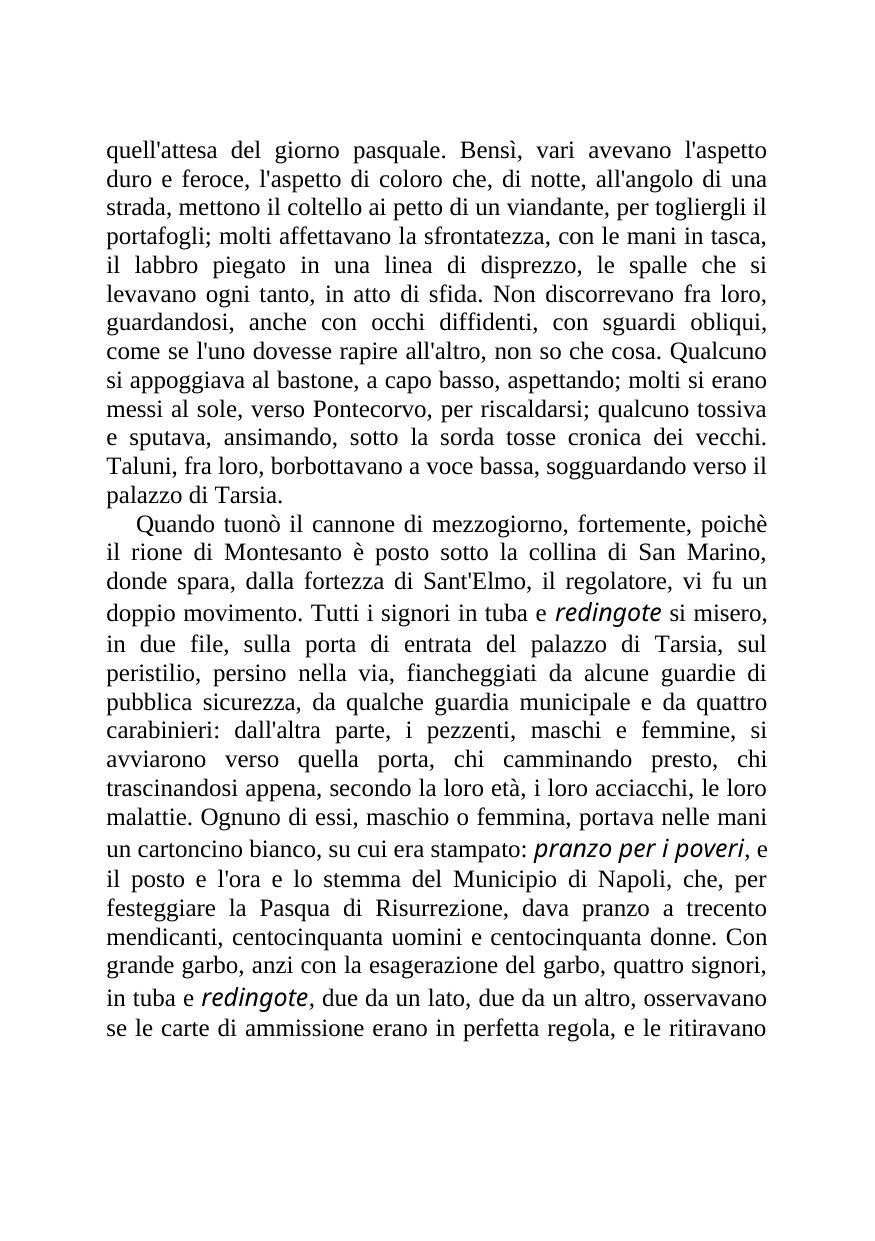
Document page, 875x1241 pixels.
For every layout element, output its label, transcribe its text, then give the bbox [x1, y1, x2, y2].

text Quando tuonò il cannone di mezzogiorno, fortemente, poichè il rione di Montesanto è posto sotto la collina di San Marino, donde spara, dalla fortezza di Sant'Elmo, il regolatore, vi fu un doppio movimento. Tutti i signori in tuba e redingote si misero, in due file, sulla porta di entrata del palazzo di Tarsia, sul peristilio, persino nella via, fiancheggiati da alcune guardie di pubblica sicurezza, da qualche guardia municipale e da quattro carabinieri: dall'altra parte, i pezzenti, maschi e femmine, si avviarono verso quella porta, chi camminando presto, chi trascinandosi appena, secondo la loro età, i loro acciacchi, le loro malattie. Ognuno di essi, maschio o femmina, portava nelle mani un cartoncino bianco, su cui era stampato: pranzo per i poveri, e il posto e l'ora e lo stemma del Municipio di Napoli, che, per festeggiare la Pasqua di Risurrezione, dava pranzo a trecento mendicanti, centocinquanta uomini e centocinquanta donne. Con grande garbo, anzi con la esagerazione del garbo, quattro signori, in tuba e redingote, due da un lato, due da un altro, osservavano se le carte di ammissione erano in perfetta regola, e le ritiravano [106, 509, 768, 1042]
text quell'attesa del giorno pasquale. Bensì, vari avevano l'aspetto duro e feroce, l'aspetto di coloro che, di notte, all'angolo di una strada, mettono il coltello ai petto di un viandante, per togliergli il portafogli; molti affettavano la sfrontatezza, con le mani in tasca, il labbro piegato in una linea di disprezzo, le spalle che si levavano ogni tanto, in atto di sfida. Non discorrevano fra loro, guardandosi, anche con occhi diffidenti, con sguardi obliqui, come se l'uno dovesse rapire all'altro, non so che cosa. Qualcuno si appoggiava al bastone, a capo basso, aspettando; molti si erano messi al sole, verso Pontecorvo, per riscaldarsi; qualcuno tossiva e sputava, ansimando, sotto la sorda tosse cronica dei vecchi. Taluni, fra loro, borbottavano a voce bassa, sogguardando verso il palazzo di Tarsia. [106, 135, 768, 509]
